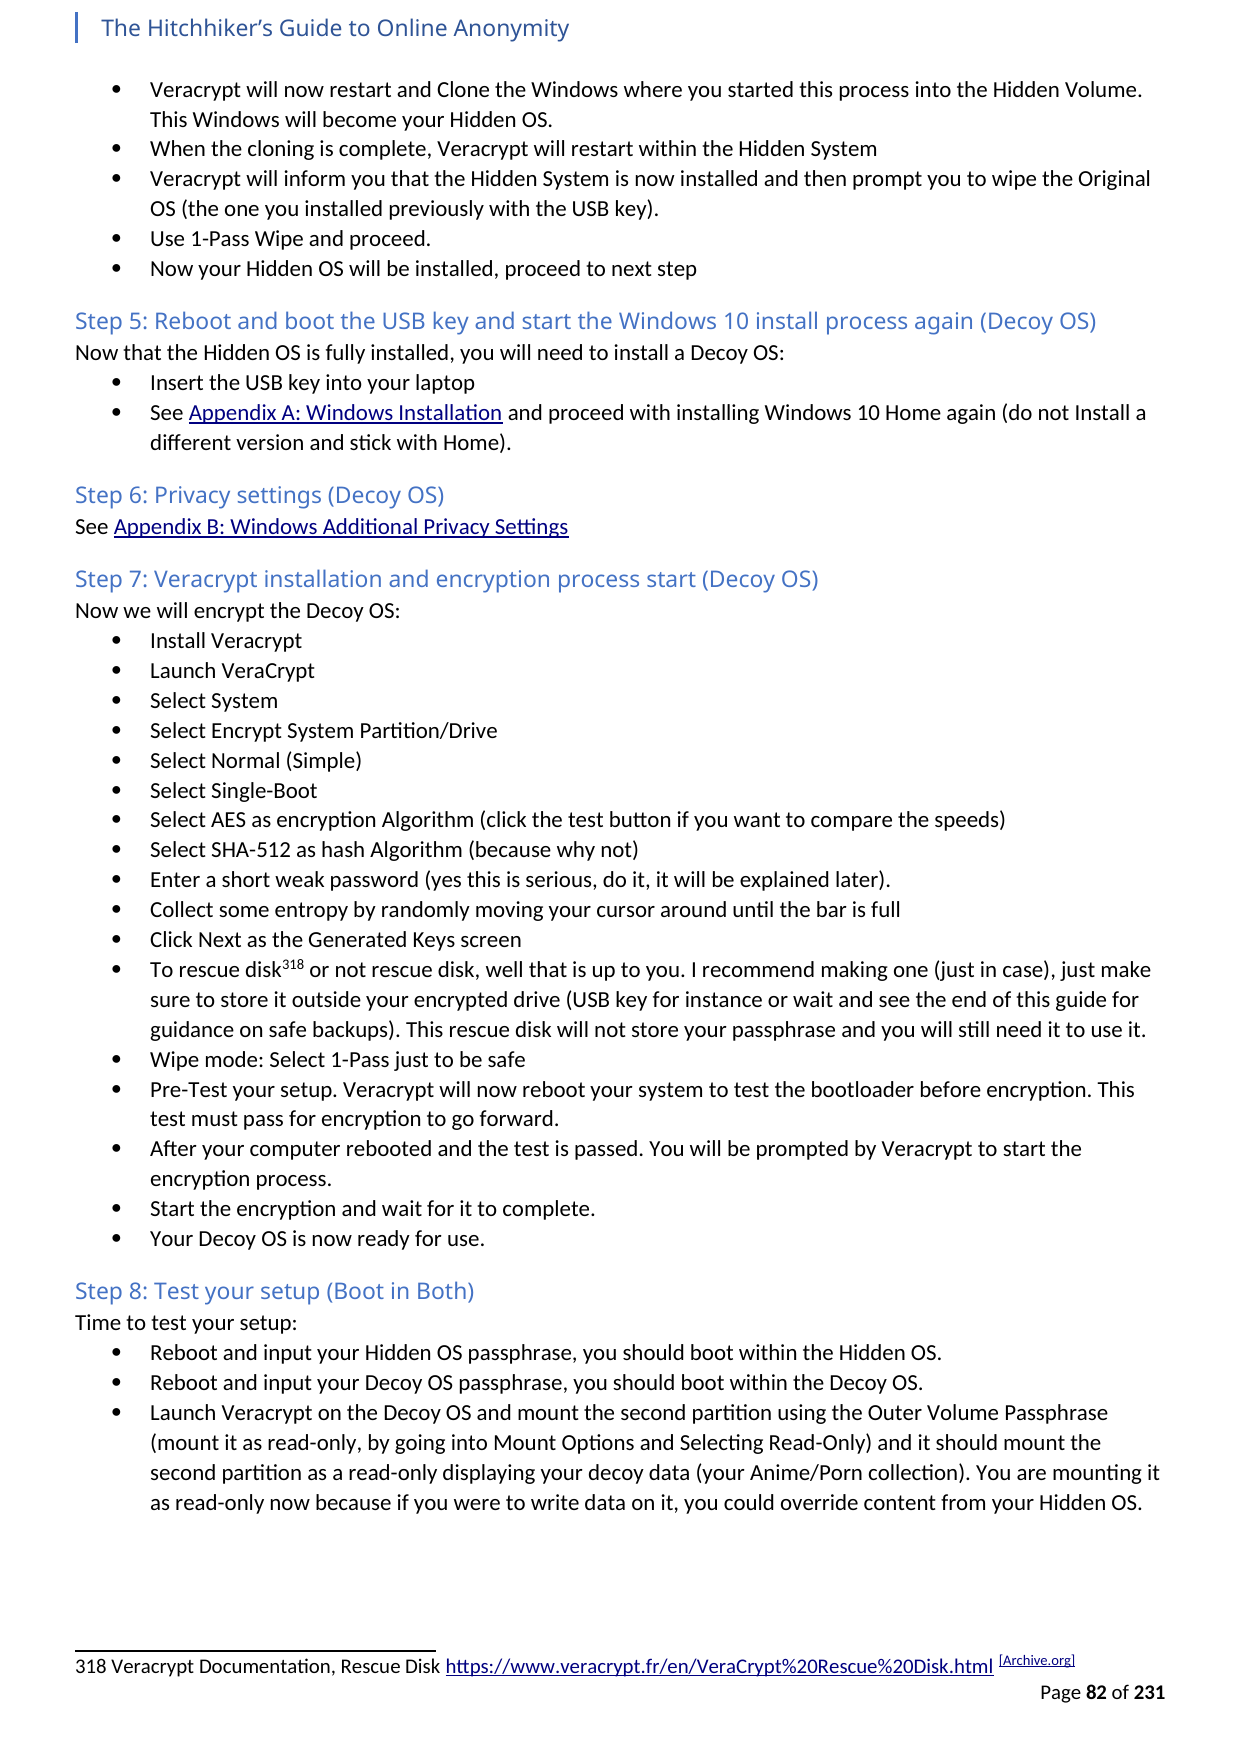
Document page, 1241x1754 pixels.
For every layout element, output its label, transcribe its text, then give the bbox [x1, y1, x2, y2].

list Launch Veracrypt on the Decoy OS and mount the second partition using the Outer Volume Passphrase (mount it as read-only, by going into Mount Options and Selecting Read-Only) and it should mount the second partition as a read-only displaying your decoy data (your Anime/Porn collection). You are mounting it as read-only now because if you were to write data on it, you could override content from your Hidden OS. [112, 1398, 1165, 1516]
list Start the encryption and wait for it to complete. [112, 1194, 1165, 1222]
list Reboot and input your Hidden OS passphrase, you should boot within the Hidden OS. [112, 1338, 1165, 1366]
list See Appendix A: Windows Installation and proceed with installing Windows 10 Home again (do not Install a different version and stick with Home). [112, 398, 1165, 456]
list After your computer rebooted and the test is passed. You will be prompted by Veracrypt to start the encryption process. [112, 1134, 1165, 1192]
text Time to test your setup: [75, 1308, 1165, 1336]
list Now your Hidden OS will be installed, proceed to next step [112, 254, 1165, 282]
list When the cloning is complete, Veracrypt will restart within the Hidden System [112, 134, 1165, 163]
subtitle Step 7: Veracrypt installation and encryption process start (Decoy OS) [75, 563, 1165, 594]
list Reboot and input your Decoy OS passphrase, you should boot within the Decoy OS. [112, 1368, 1165, 1396]
list Install Veracrypt [112, 626, 1165, 654]
list Click Next as the Generated Keys screen [112, 925, 1165, 953]
list Veracrypt Documentation, Rescue Disk https://www.veracrypt.fr/en/VeraCrypt%20Rescue%20Disk.html [Archive.org] [75, 1651, 1165, 1679]
list Collect some entropy by randomly moving your cursor around until the bar is full [112, 895, 1165, 923]
subtitle Step 6: Privacy settings (Decoy OS) [75, 479, 1165, 510]
list Use 1-Pass Wipe and proceed. [112, 224, 1165, 252]
list Insert the USB key into your laptop [112, 368, 1165, 396]
subtitle Step 8: Test your setup (Boot in Both) [75, 1275, 1165, 1306]
list Veracrypt will inform you that the Hidden System is now installed and then prompt you to wipe the Original OS (the one you installed previously with the USB key). [112, 164, 1165, 222]
text Now that the Hidden OS is fully installed, you will need to install a Decoy OS: [75, 338, 1165, 366]
list Select Single-Boot [112, 776, 1165, 804]
list Launch VeraCrypt [112, 656, 1165, 684]
list Wipe mode: Select 1-Pass just to be safe [112, 1045, 1165, 1073]
list Your Decoy OS is now ready for use. [112, 1224, 1165, 1252]
list Enter a short weak password (yes this is serious, do it, it will be explained later). [112, 865, 1165, 893]
list Select SHA-512 as hash Algorithm (because why not) [112, 836, 1165, 863]
subtitle Step 5: Reboot and boot the USB key and start the Windows 10 install process again (Decoy OS) [75, 305, 1165, 336]
text See Appendix B: Windows Additional Privacy Settings [75, 512, 1165, 540]
list To rescue disk or not rescue disk, well that is up to you. I recommend making one (just in case), just make sure to store it outside your encrypted drive (USB key for instance or wait and see the end of this guide for guidance on safe backups). This rescue disk will not store your passphrase and you will still need it to use it. [112, 955, 1165, 1043]
list Select System [112, 686, 1165, 714]
list Veracrypt will now restart and Clone the Windows where you started this process into the Hidden Volume. This Windows will become your Hidden OS. [112, 75, 1165, 133]
list Select Normal (Simple) [112, 746, 1165, 774]
list Select AES as encryption Algorithm (click the test button if you want to compare the speeds) [112, 806, 1165, 834]
list Select Encrypt System Partition/Drive [112, 716, 1165, 744]
list Pre-Test your setup. Veracrypt will now reboot your system to test the bootloader before encryption. This test must pass for encryption to go forward. [112, 1075, 1165, 1133]
text Now we will encrypt the Decoy OS: [75, 596, 1165, 624]
